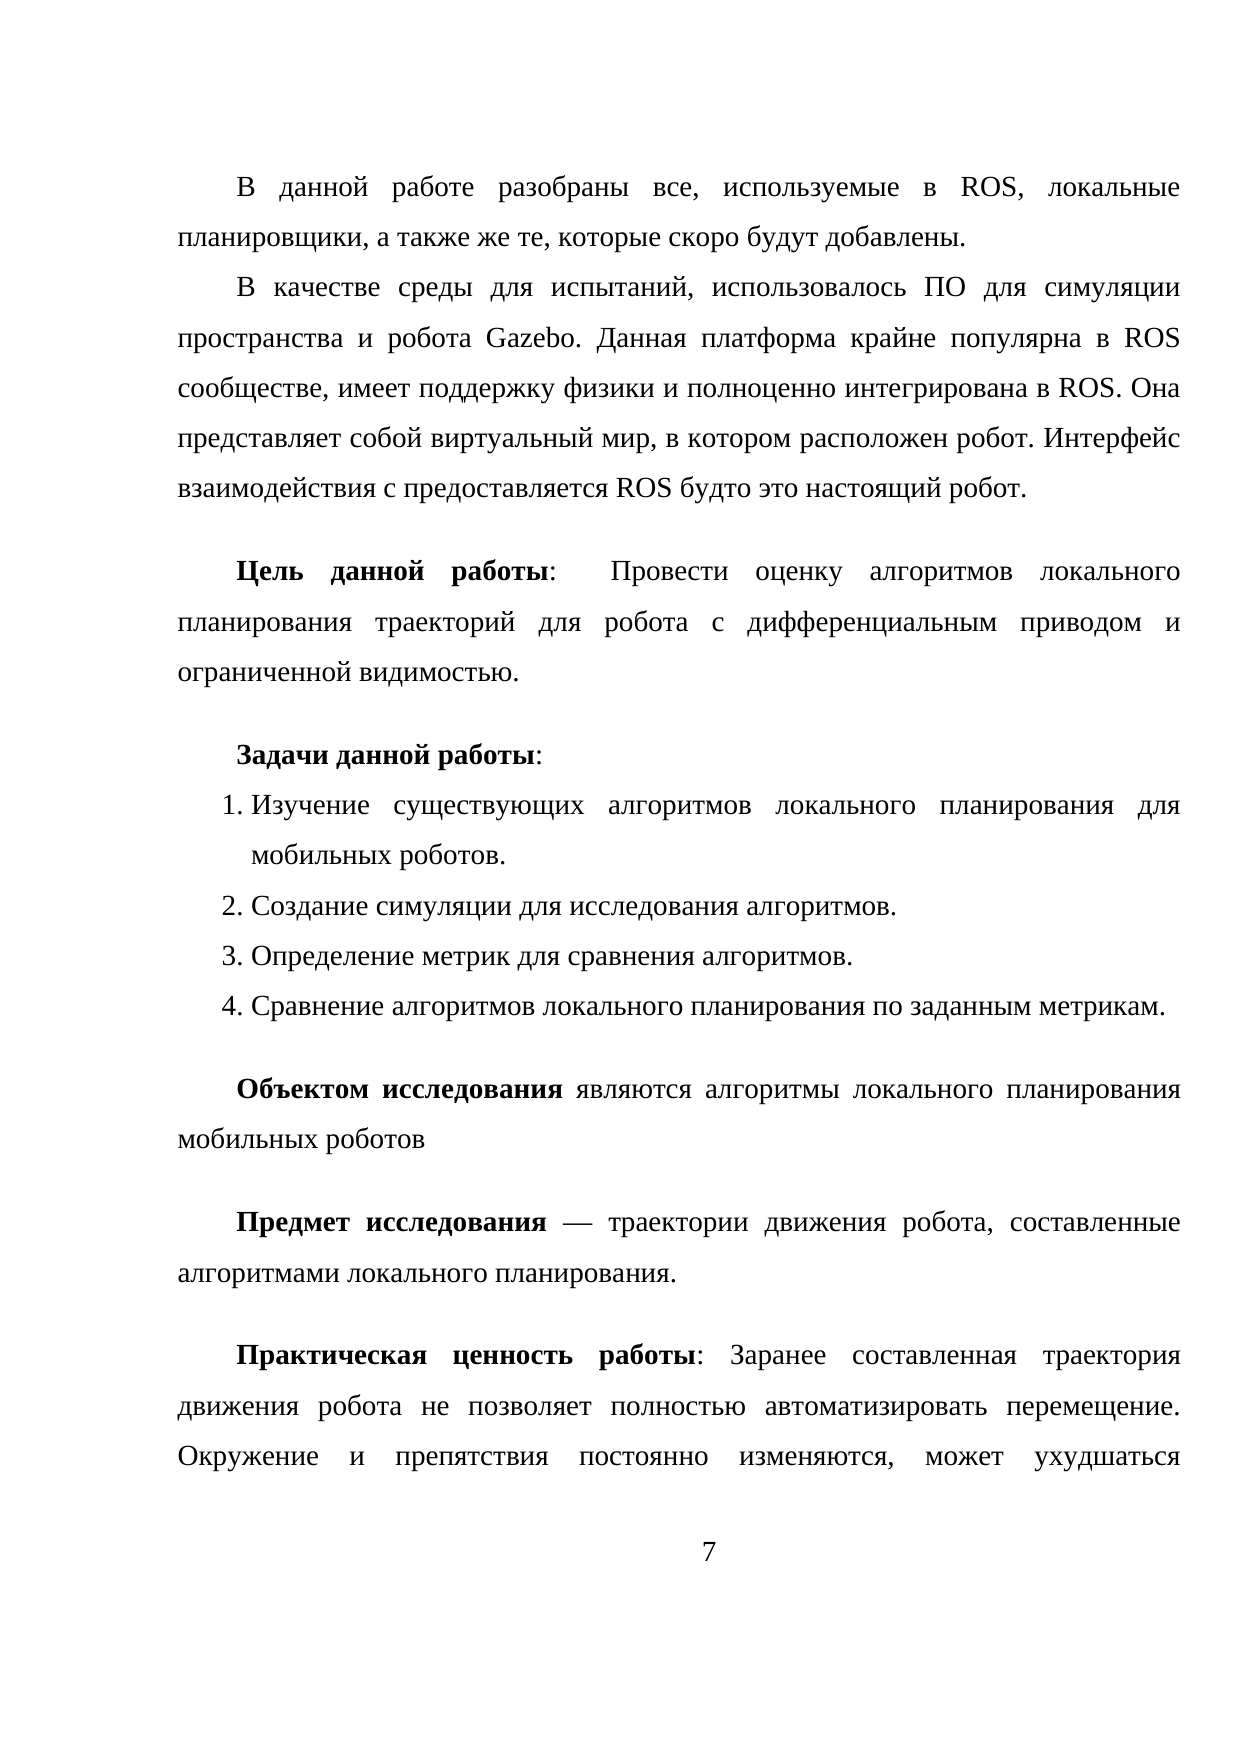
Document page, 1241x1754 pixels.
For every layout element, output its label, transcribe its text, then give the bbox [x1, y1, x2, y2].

text Предмет исследования — траектории движения робота, составленные алгоритмами локального планирования. [177, 1204, 1181, 1288]
text Практическая ценность работы: Заранее составленная траектория движения робота не позволяет полностью автоматизировать перемещение. Окружение и препятствия постоянно изменяются, может ухудшаться [177, 1337, 1181, 1472]
list Определение метрик для сравнения алгоритмов. [221, 938, 1181, 972]
text В качестве среды для испытаний, использовалось ПО для симуляции пространства и робота Gazebo. Данная платформа крайне популярна в ROS сообществе, имеет поддержку физики и полноценно интегрирована в ROS. Она представляет собой виртуальный мир, в котором расположен робот. Интерфейс взаимодействия с предоставляется ROS будто это настоящий робот. [177, 269, 1181, 504]
list Изучение существующих алгоритмов локального планирования для мобильных роботов. [221, 787, 1181, 871]
list Создание симуляции для исследования алгоритмов. [221, 888, 1181, 921]
list Сравнение алгоритмов локального планирования по заданным метрикам. [221, 988, 1181, 1022]
text Объектом исследования являются алгоритмы локального планирования мобильных роботов [177, 1071, 1181, 1155]
text Цель данной работы: Провести оценку алгоритмов локального планирования траекторий для робота с дифференциальным приводом и ограниченной видимостью. [177, 553, 1181, 688]
text В данной работе разобраны все, используемые в ROS, локальные планировщики, а также же те, которые скоро будут добавлены. [177, 169, 1181, 253]
text Задачи данной работы: [177, 737, 1181, 770]
